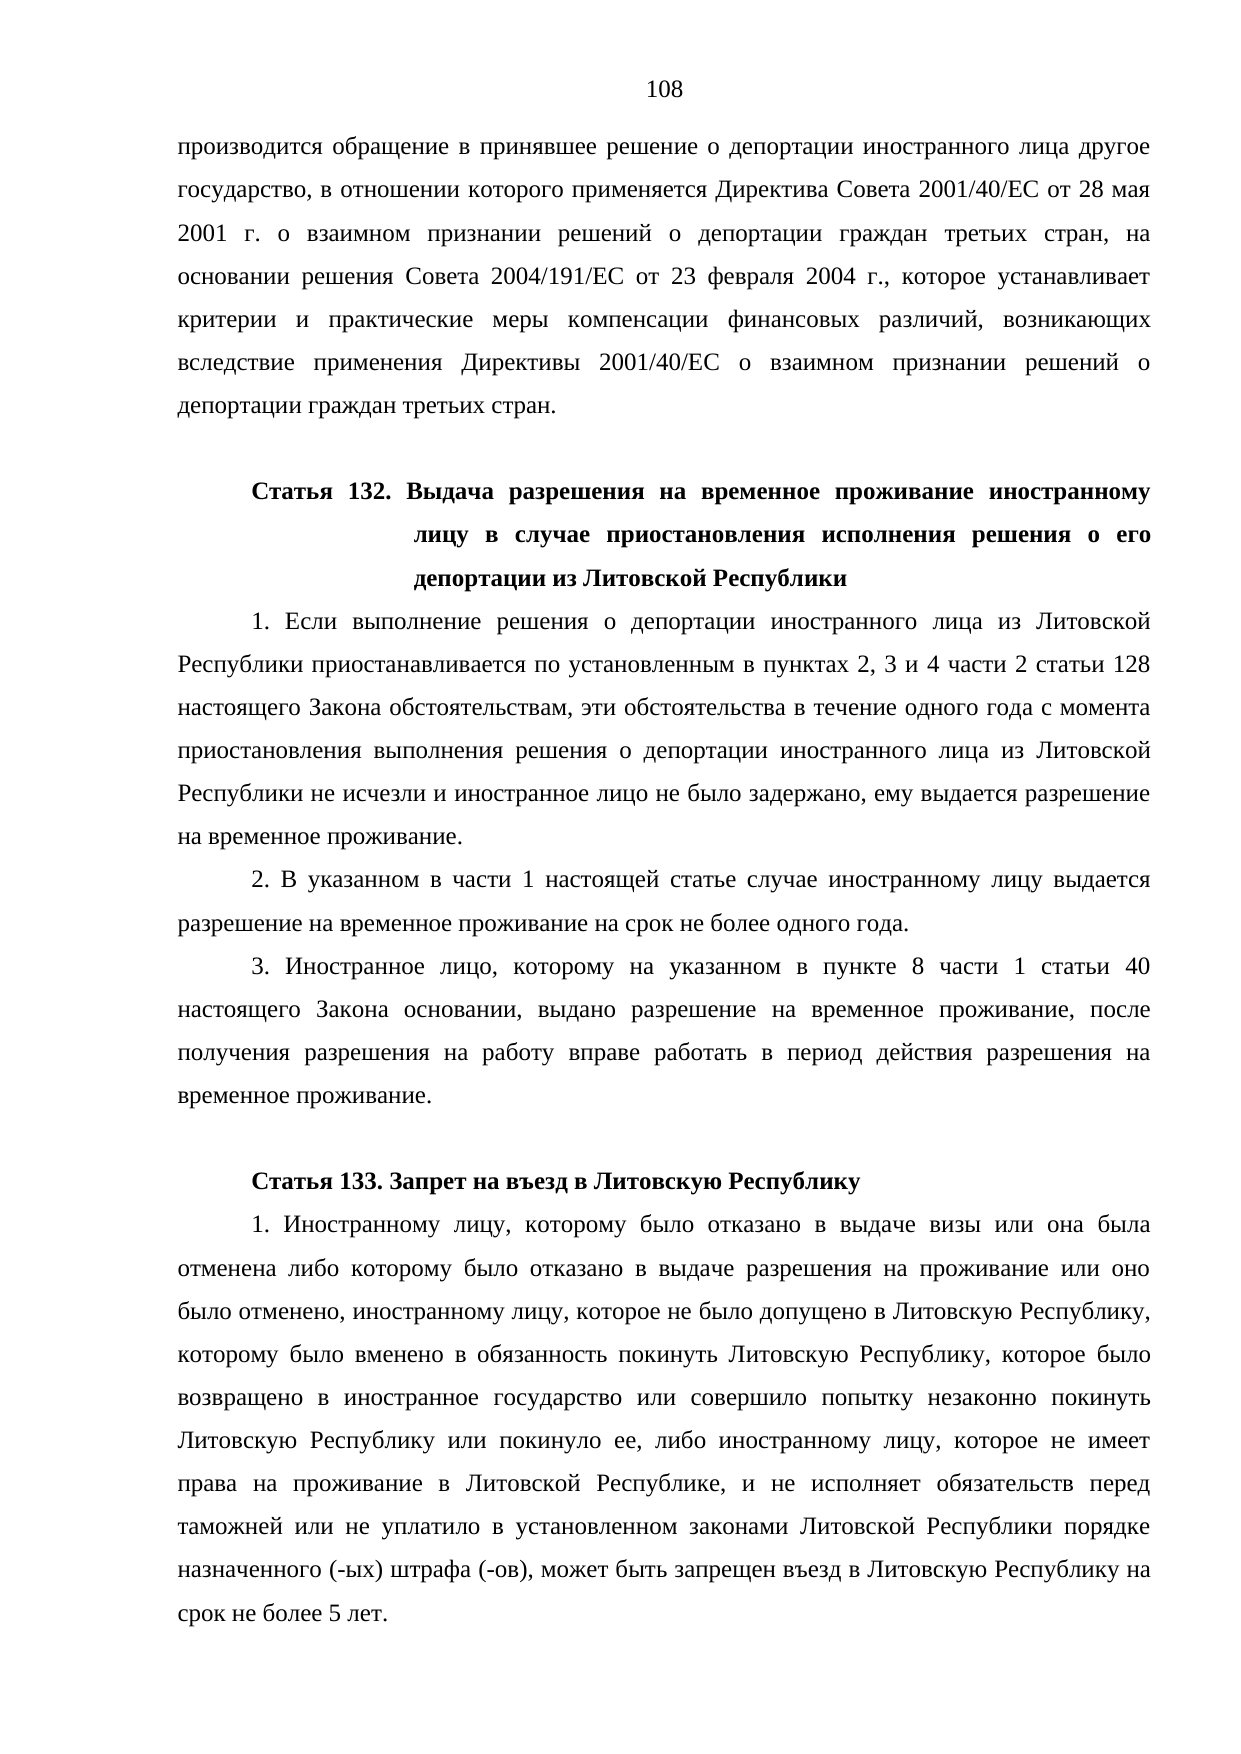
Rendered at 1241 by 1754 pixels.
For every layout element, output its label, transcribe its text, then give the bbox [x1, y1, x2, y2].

text 2. В указанном в части 1 настоящей статье случае иностранному лицу выдается разрешение на временное проживание на срок не более одного года. [177, 864, 1152, 936]
text 3. Иностранное лицо, которому на указанном в пункте 8 части 1 статьи 40 настоящего Закона основании, выдано разрешение на временное проживание, после получения разрешения на работу вправе работать в период действия разрешения на временное проживание. [177, 951, 1152, 1109]
text 1. Иностранному лицу, которому было отказано в выдаче визы или она была отменена либо которому было отказано в выдаче разрешения на проживание или оно было отменено, иностранному лицу, которое не было допущено в Литовскую Республику, которому было вменено в обязанность покинуть Литовскую Республику, которое было возвращено в иностранное государство или совершило попытку незаконно покинуть Литовскую Республику или покинуло ее, либо иностранному лицу, которое не имеет права на проживание в Литовской Республике, и не исполняет обязательств перед таможней или не уплатило в установленном законами Литовской Республики порядке назначенного (-ых) штрафа (-ов), может быть запрещен въезд в Литовскую Республику на срок не более 5 лет. [177, 1209, 1152, 1626]
text Статья 133. Запрет на въезд в Литовскую Республику [177, 1166, 1152, 1195]
text производится обращение в принявшее решение о депортации иностранного лица другое государство, в отношении которого применяется Директива Совета 2001/40/ЕС от 28 мая 2001 г. о взаимном признании решений о депортации граждан третьих стран, на основании решения Совета 2004/191/ЕС от 23 февраля 2004 г., которое устанавливает критерии и практические меры компенсации финансовых различий, возникающих вследствие применения Директивы 2001/40/ЕС о взаимном признании решений о депортации граждан третьих стран. [177, 131, 1152, 419]
text 1. Если выполнение решения о депортации иностранного лица из Литовской Республики приостанавливается по установленным в пунктах 2, 3 и 4 части 2 статьи 128 настоящего Закона обстоятельствам, эти обстоятельства в течение одного года с момента приостановления выполнения решения о депортации иностранного лица из Литовской Республики не исчезли и иностранное лицо не было задержано, ему выдается разрешение на временное проживание. [177, 606, 1152, 850]
text Статья 132. Выдача разрешения на временное проживание иностранному лицу в случае приостановления исполнения решения о его депортации из Литовской Республики [251, 476, 1152, 591]
